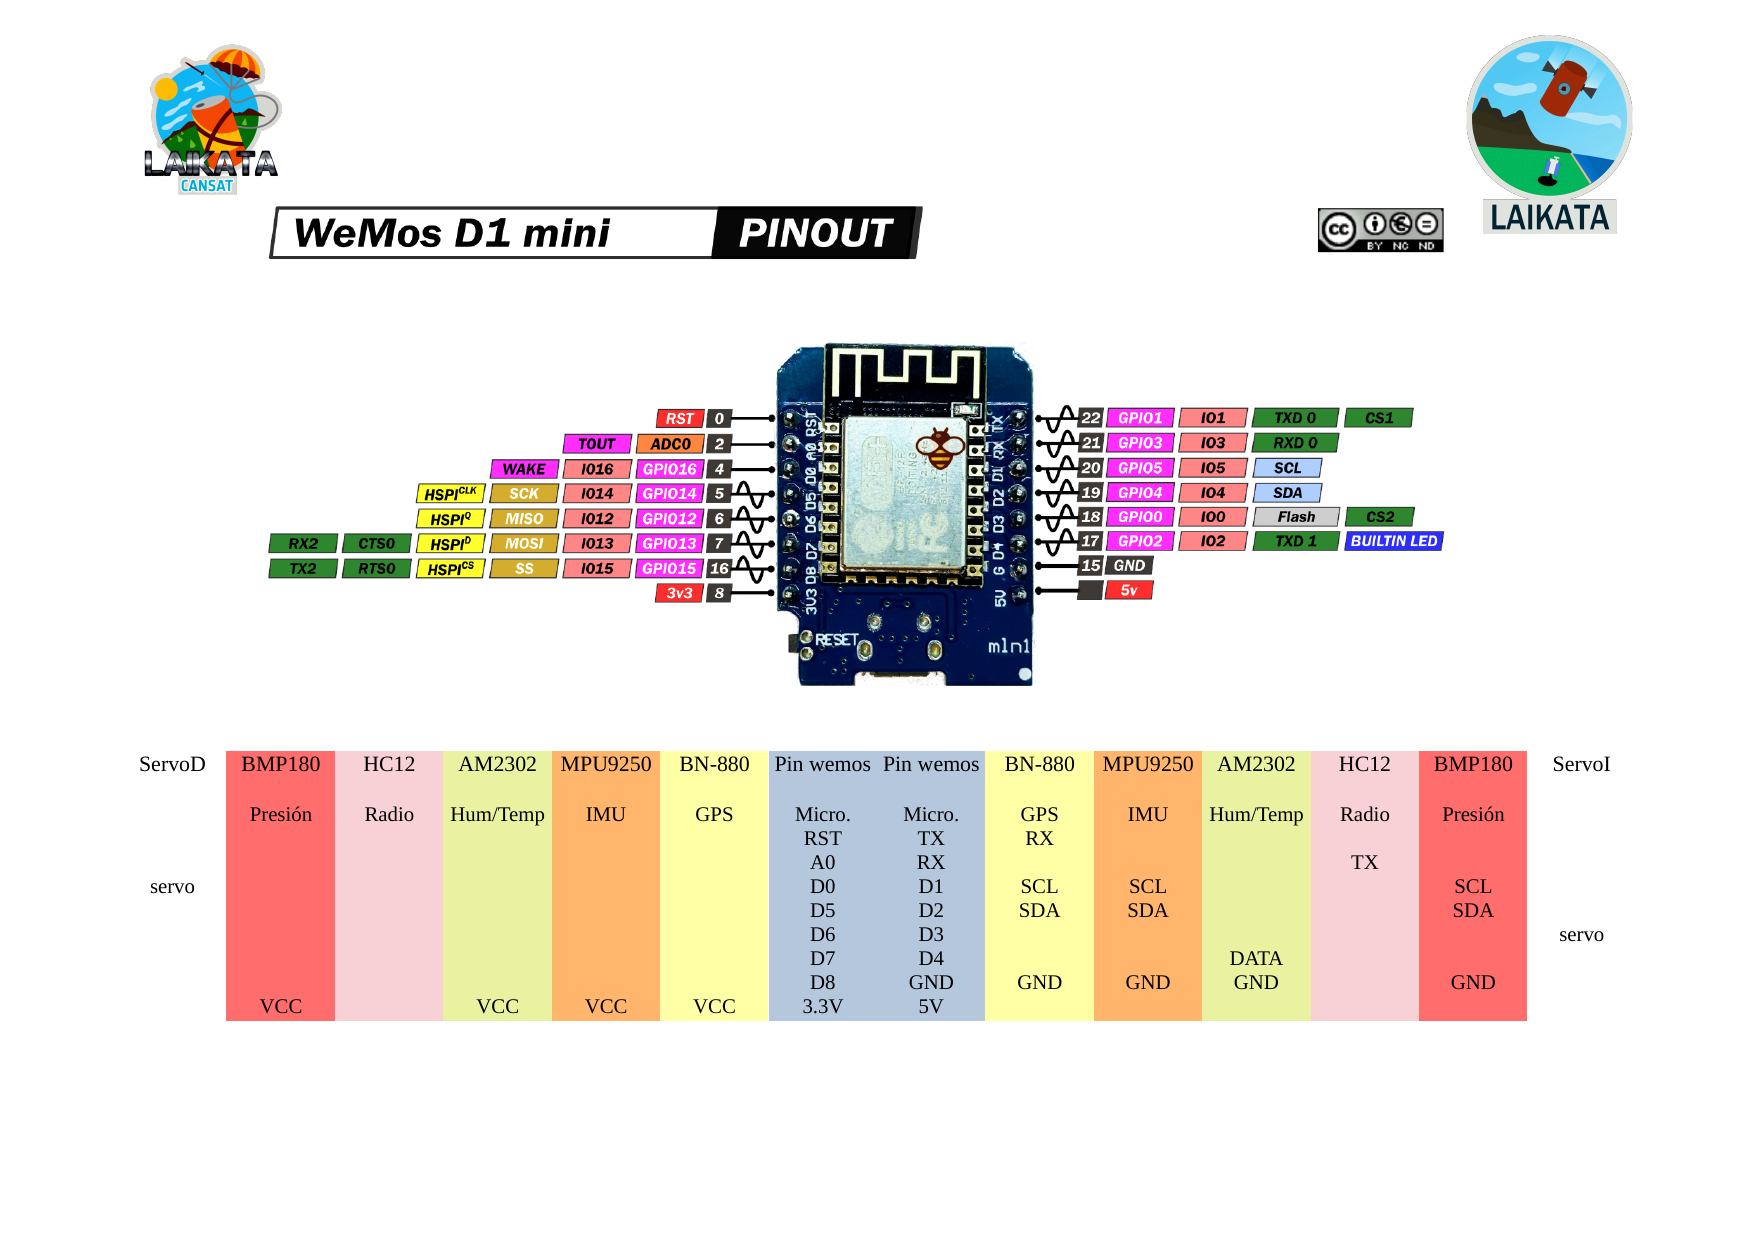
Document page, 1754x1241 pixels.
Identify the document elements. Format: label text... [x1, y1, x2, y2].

table_cell SDA [985, 898, 1094, 922]
table_header BMP180 [226, 751, 335, 802]
table_cell [118, 994, 226, 1021]
table_cell D6 [769, 922, 877, 946]
table_cell servo [118, 874, 226, 898]
table_cell [443, 898, 552, 922]
table_cell D7 [769, 946, 877, 970]
table_cell Hum/Temp [443, 802, 552, 826]
table_cell [552, 874, 660, 898]
table_cell [985, 922, 1094, 946]
table_cell [226, 946, 335, 970]
table_cell [1202, 922, 1311, 946]
table_header HC12 [335, 751, 443, 802]
table_cell Presión [1419, 802, 1527, 826]
table_header Pin wemos [769, 751, 877, 802]
table_cell [118, 898, 226, 922]
table_cell Micro. [769, 802, 877, 826]
table_cell [335, 970, 443, 994]
table_cell [1311, 970, 1419, 994]
table_cell [660, 850, 768, 874]
table_cell [1419, 922, 1527, 946]
table_cell 5V [877, 994, 985, 1021]
table_cell [1202, 874, 1311, 898]
table_cell [226, 850, 335, 874]
table_cell [118, 826, 226, 850]
table_cell GPS [660, 802, 768, 826]
table_header ServoD [118, 751, 226, 802]
table_header AM2302 [1202, 751, 1311, 802]
table_cell [1419, 994, 1527, 1021]
table_header AM2302 [443, 751, 552, 802]
table_cell VCC [660, 994, 768, 1021]
table_cell [1419, 850, 1527, 874]
table_cell [118, 970, 226, 994]
table_header MPU9250 [1094, 751, 1202, 802]
table_cell [1094, 922, 1202, 946]
table_header BN-880 [660, 751, 768, 802]
table_cell [1202, 994, 1311, 1021]
table_cell [1311, 874, 1419, 898]
table_cell [660, 898, 768, 922]
table_cell [226, 898, 335, 922]
table_cell [1311, 946, 1419, 970]
table_cell [118, 850, 226, 874]
table_cell servo [1528, 922, 1636, 946]
table_cell GND [877, 970, 985, 994]
table_cell [443, 850, 552, 874]
table_cell A0 [769, 850, 877, 874]
table_cell D5 [769, 898, 877, 922]
table_cell [1094, 946, 1202, 970]
table_cell Radio [1311, 802, 1419, 826]
table_cell [552, 922, 660, 946]
table_cell SCL [985, 874, 1094, 898]
table_cell [1528, 994, 1636, 1021]
table_cell [1202, 898, 1311, 922]
table_cell [1528, 898, 1636, 922]
table_cell [660, 922, 768, 946]
table_cell IMU [1094, 802, 1202, 826]
table_header ServoI [1528, 751, 1636, 802]
table_cell DATA [1202, 946, 1311, 970]
table_cell [985, 850, 1094, 874]
table_cell [552, 850, 660, 874]
table_cell [1094, 850, 1202, 874]
table_cell TX [1311, 850, 1419, 874]
picture [1466, 35, 1633, 234]
table_cell [1419, 826, 1527, 850]
table_cell [985, 994, 1094, 1021]
table_cell IMU [552, 802, 660, 826]
table_cell VCC [443, 994, 552, 1021]
table_header MPU9250 [552, 751, 660, 802]
table_cell GND [1419, 970, 1527, 994]
table_cell VCC [226, 994, 335, 1021]
table_cell [443, 874, 552, 898]
table_cell [1311, 826, 1419, 850]
table_header BN-880 [985, 751, 1094, 802]
table_cell [660, 970, 768, 994]
table_cell RX [985, 826, 1094, 850]
picture [121, 35, 1455, 686]
table_cell RST [769, 826, 877, 850]
table_cell [1528, 874, 1636, 898]
table_header Pin wemos [877, 751, 985, 802]
table_cell [1528, 802, 1636, 826]
table_cell [335, 946, 443, 970]
table_header HC12 [1311, 751, 1419, 802]
table_cell [660, 946, 768, 970]
table_cell [226, 970, 335, 994]
table_cell Micro. [877, 802, 985, 826]
table_cell [1202, 850, 1311, 874]
table_cell [1094, 826, 1202, 850]
table_cell [552, 898, 660, 922]
table_cell D0 [769, 874, 877, 898]
table_cell D8 [769, 970, 877, 994]
table_cell [1311, 922, 1419, 946]
table_cell TX [877, 826, 985, 850]
table_cell [985, 946, 1094, 970]
table_cell RX [877, 850, 985, 874]
table_cell VCC [552, 994, 660, 1021]
table_cell [1311, 898, 1419, 922]
table_cell SCL [1094, 874, 1202, 898]
table_cell [1528, 970, 1636, 994]
table_cell [118, 922, 226, 946]
table_cell [1202, 826, 1311, 850]
table_cell [335, 826, 443, 850]
table_cell [552, 946, 660, 970]
table_cell [118, 802, 226, 826]
table_cell [552, 826, 660, 850]
table_cell [1528, 946, 1636, 970]
table_cell [335, 994, 443, 1021]
table_cell GND [1202, 970, 1311, 994]
table_cell Presión [226, 802, 335, 826]
table_cell [226, 922, 335, 946]
table_cell [443, 970, 552, 994]
table_cell [660, 826, 768, 850]
table_cell [660, 874, 768, 898]
table_cell [1311, 994, 1419, 1021]
table_cell [335, 898, 443, 922]
table_cell [552, 970, 660, 994]
table_header BMP180 [1419, 751, 1527, 802]
table_cell [1419, 946, 1527, 970]
table_cell [226, 874, 335, 898]
table_cell [443, 922, 552, 946]
table_cell 3.3V [769, 994, 877, 1021]
table_cell GND [985, 970, 1094, 994]
table_cell D3 [877, 922, 985, 946]
table_cell Hum/Temp [1202, 802, 1311, 826]
table_cell [443, 946, 552, 970]
table_cell Radio [335, 802, 443, 826]
table_cell SCL [1419, 874, 1527, 898]
table_cell [1094, 994, 1202, 1021]
table_cell [335, 874, 443, 898]
table_cell [226, 826, 335, 850]
table_cell D1 [877, 874, 985, 898]
table_cell [443, 826, 552, 850]
table_cell GND [1094, 970, 1202, 994]
table_cell [1528, 850, 1636, 874]
table_cell [335, 922, 443, 946]
table_cell GPS [985, 802, 1094, 826]
table_cell SDA [1094, 898, 1202, 922]
table_cell D4 [877, 946, 985, 970]
table_cell [335, 850, 443, 874]
table_cell [118, 946, 226, 970]
table_cell D2 [877, 898, 985, 922]
table_cell SDA [1419, 898, 1527, 922]
table_cell [1528, 826, 1636, 850]
